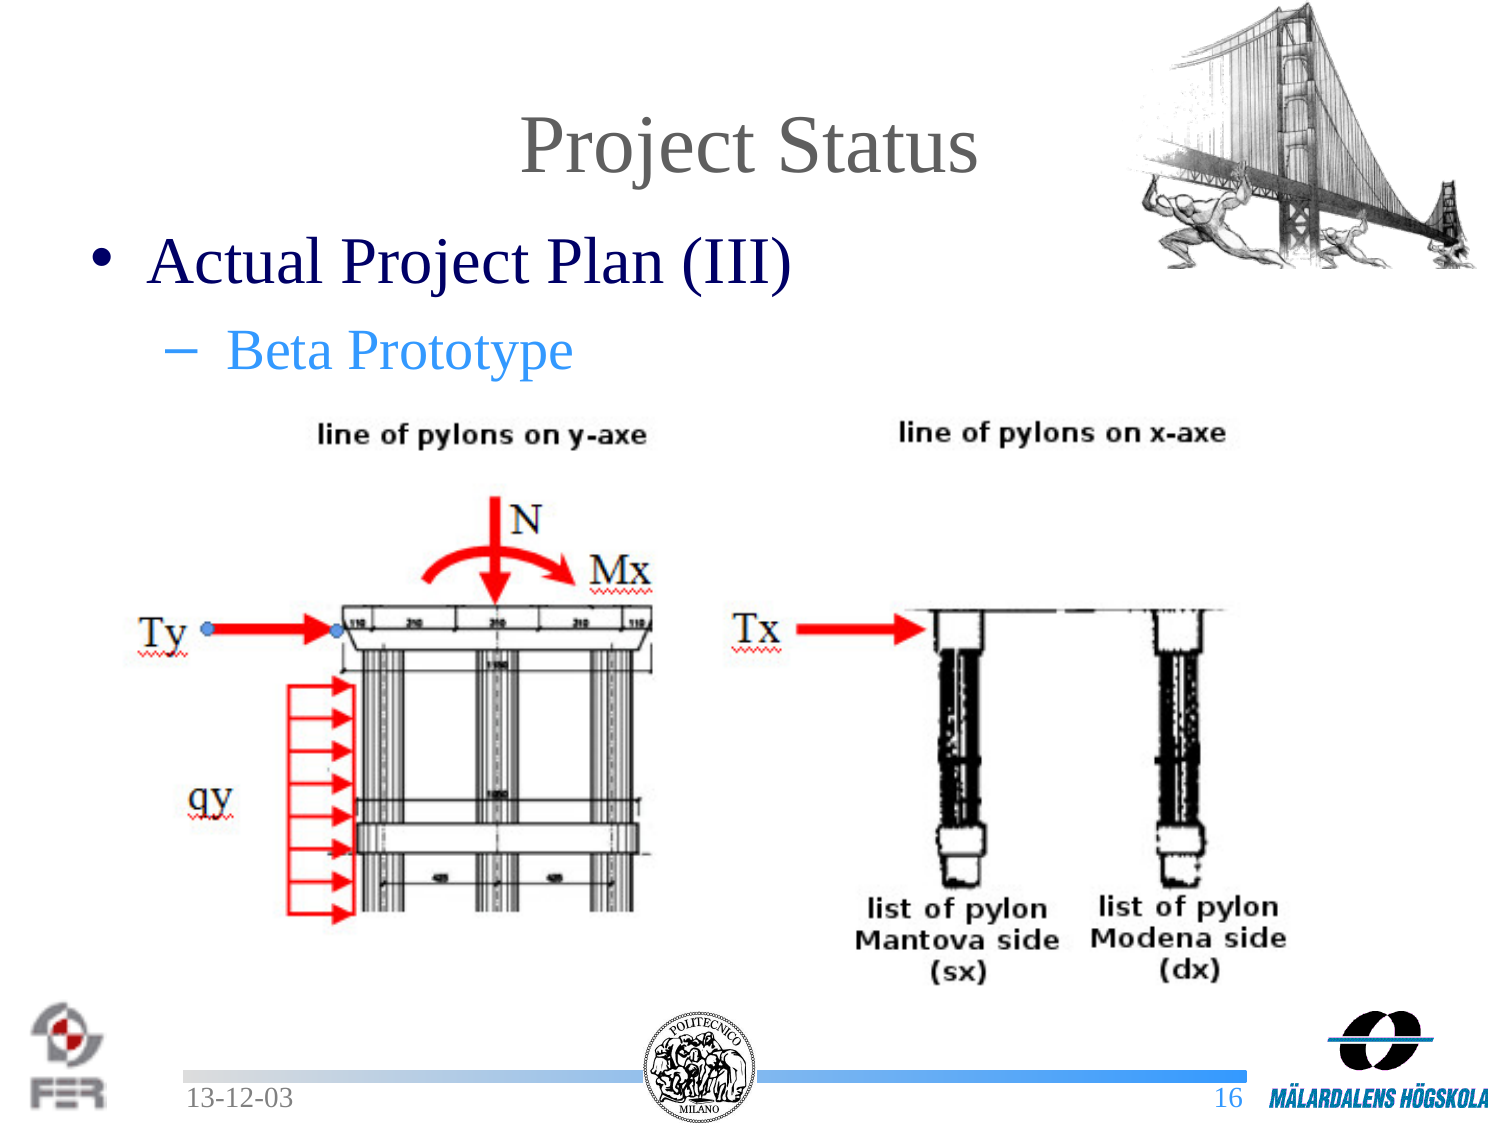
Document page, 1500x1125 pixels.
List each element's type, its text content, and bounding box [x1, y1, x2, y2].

list Actual Project Plan (III) Beta Prototype [75, 209, 1426, 952]
picture [29, 384, 1355, 1125]
picture [1368, 1093, 1374, 1104]
picture [643, 1011, 757, 1123]
title Project Status [75, 45, 1122, 209]
picture [1269, 1011, 1488, 1108]
picture [1454, 1091, 1459, 1108]
text_box 13-12-03 [171, 1070, 396, 1114]
picture [1122, 0, 1477, 269]
text_box [1186, 1070, 1258, 1114]
picture [1435, 1096, 1441, 1104]
